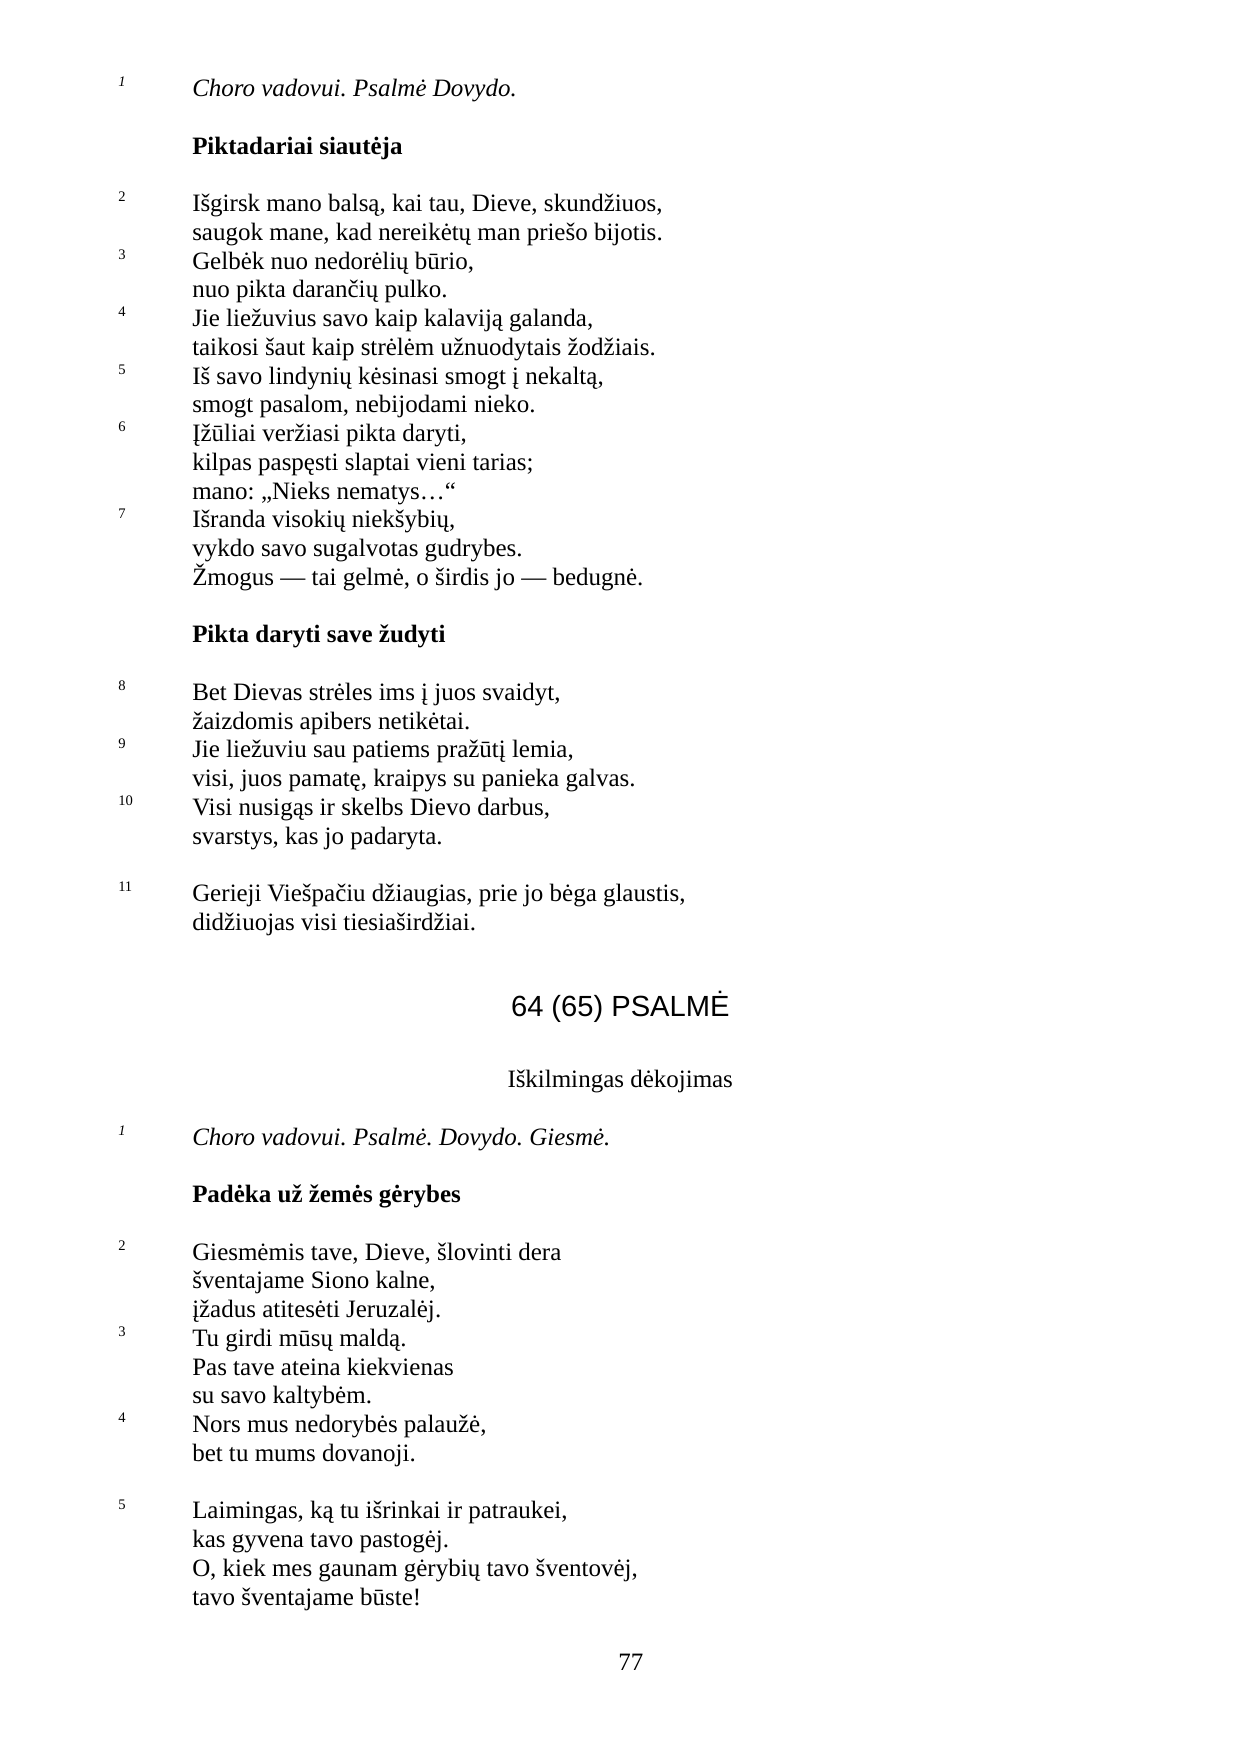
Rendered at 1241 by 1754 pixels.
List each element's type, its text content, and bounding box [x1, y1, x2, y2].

text saugok mane, kad nereikėtų man priešo bijotis. [118, 217, 1122, 246]
text Žmogus — tai gelmė, o širdis jo — bedugnė. [118, 562, 1122, 591]
text 6 Įžūliai veržiasi pikta daryti, [118, 418, 1122, 447]
text 3 Gelbėk nuo nedorėlių būrio, [118, 246, 1122, 274]
text nuo pikta darančių pulko. [118, 274, 1122, 303]
text smogt pasalom, nebijodami nieko. [118, 389, 1122, 418]
text O, kiek mes gaunam gėrybių tavo šventovėj, [118, 1553, 1122, 1582]
text 3 Tu girdi mūsų maldą. [118, 1323, 1122, 1352]
text Padėka už žemės gėrybes [118, 1179, 1122, 1208]
text 5 Iš savo lindynių kėsinasi smogt į nekaltą, [118, 361, 1122, 389]
text 8 Bet Dievas strėles ims į juos svaidyt, [118, 677, 1122, 706]
text tavo šventajame būste! [118, 1582, 1122, 1611]
text didžiuojas visi tiesiaširdžiai. [118, 907, 1122, 936]
text mano: „Nieks nematys…“ [118, 476, 1122, 504]
text su savo kaltybėm. [118, 1381, 1122, 1409]
text įžadus atitesėti Jeruzalėj. [118, 1294, 1122, 1323]
text 2 Išgirsk mano balsą, kai tau, Dieve, skundžiuos, [118, 188, 1122, 217]
text visi, juos pamatę, kraipys su panieka galvas. [118, 763, 1122, 792]
text vykdo savo sugalvotas gudrybes. [118, 533, 1122, 562]
text 10 Visi nusigąs ir skelbs Dievo darbus, [118, 792, 1122, 821]
text svarstys, kas jo padaryta. [118, 821, 1122, 849]
text 1 Choro vadovui. Psalmė. Dovydo. Giesmė. [118, 1122, 1122, 1151]
text 4 Nors mus nedorybės palaužė, [118, 1409, 1122, 1438]
text 9 Jie liežuviu sau patiems pražūtį lemia, [118, 734, 1122, 763]
text taikosi šaut kaip strėlėm užnuodytais žodžiais. [118, 332, 1122, 361]
text 11 Gerieji Viešpačiu džiaugias, prie jo bėga glaustis, [118, 878, 1122, 907]
text kas gyvena tavo pastogėj. [118, 1524, 1122, 1553]
text 1 Choro vadovui. Psalmė Dovydo. [118, 73, 1122, 102]
text bet tu mums dovanoji. [118, 1438, 1122, 1467]
text 2 Giesmėmis tave, Dieve, šlovinti dera [118, 1237, 1122, 1266]
text Iškilmingas dėkojimas [118, 1064, 1122, 1093]
text Piktadariai siautėja [118, 131, 1122, 159]
text 7 Išranda visokių niekšybių, [118, 504, 1122, 533]
text 5 Laimingas, ką tu išrinkai ir patraukei, [118, 1496, 1122, 1524]
subtitle 64 (65) PSALMĖ [118, 989, 1122, 1023]
text Pikta daryti save žudyti [118, 619, 1122, 648]
text žaizdomis apibers netikėtai. [118, 706, 1122, 734]
text 4 Jie liežuvius savo kaip kalaviją galanda, [118, 303, 1122, 332]
text šventajame Siono kalne, [118, 1266, 1122, 1294]
text Pas tave ateina kiekvienas [118, 1352, 1122, 1381]
text kilpas paspęsti slaptai vieni tarias; [118, 447, 1122, 476]
